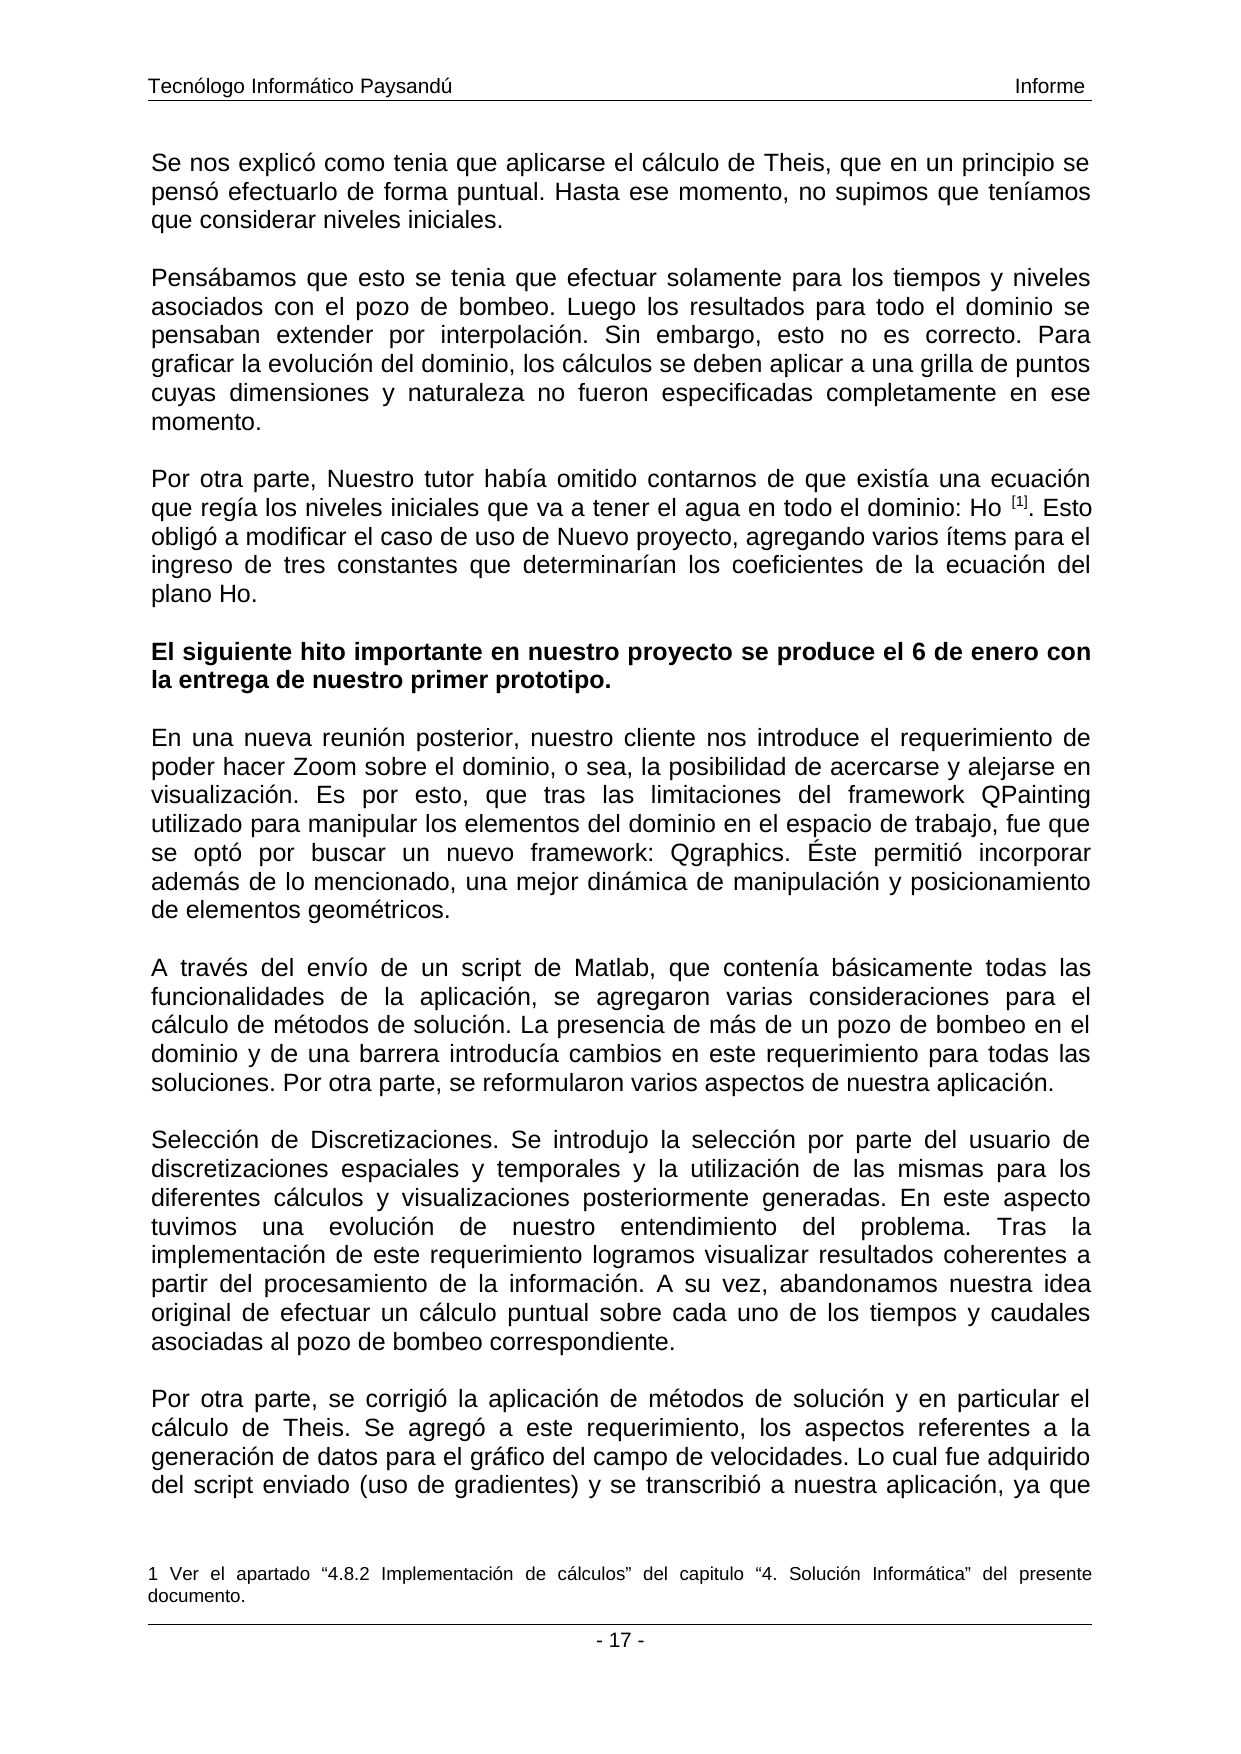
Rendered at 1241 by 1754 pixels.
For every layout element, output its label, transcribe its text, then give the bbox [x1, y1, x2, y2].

text Por otra parte, Nuestro tutor había omitido contarnos de que existía una ecuación que regía los niveles iniciales que va a tener el agua en todo el dominio: Ho []. Esto obligó a modificar el caso de uso de Nuevo proyecto, agregando varios ítems para el ingreso de tres constantes que determinarían los coeficientes de la ecuación del plano Ho. [151, 464, 1092, 608]
text Selección de Discretizaciones. Se introdujo la selección por parte del usuario de discretizaciones espaciales y temporales y la utilización de las mismas para los diferentes cálculos y visualizaciones posteriormente generadas. En este aspecto tuvimos una evolución de nuestro entendimiento del problema. Tras la implementación de este requerimiento logramos visualizar resultados coherentes a partir del procesamiento de la información. A su vez, abandonamos nuestra idea original de efectuar un cálculo puntual sobre cada uno de los tiempos y caudales asociadas al pozo de bombeo correspondiente. [151, 1125, 1092, 1355]
text Se nos explicó como tenia que aplicarse el cálculo de Theis, que en un principio se pensó efectuarlo de forma puntual. Hasta ese momento, no supimos que teníamos que considerar niveles iniciales. [151, 148, 1092, 234]
text En una nueva reunión posterior, nuestro cliente nos introduce el requerimiento de poder hacer Zoom sobre el dominio, o sea, la posibilidad de acercarse y alejarse en visualización. Es por esto, que tras las limitaciones del framework QPainting utilizado para manipular los elementos del dominio en el espacio de trabajo, fue que se optó por buscar un nuevo framework: Qgraphics. Éste permitió incorporar además de lo mencionado, una mejor dinámica de manipulación y posicionamiento de elementos geométricos. [151, 723, 1092, 924]
text El siguiente hito importante en nuestro proyecto se produce el 6 de enero con la entrega de nuestro primer prototipo. [151, 636, 1092, 694]
text Pensábamos que esto se tenia que efectuar solamente para los tiempos y niveles asociados con el pozo de bombeo. Luego los resultados para todo el dominio se pensaban extender por interpolación. Sin embargo, esto no es correcto. Para graficar la evolución del dominio, los cálculos se deben aplicar a una grilla de puntos cuyas dimensiones y naturaleza no fueron especificadas completamente en ese momento. [151, 263, 1092, 435]
text A través del envío de un script de Matlab, que contenía básicamente todas las funcionalidades de la aplicación, se agregaron varias consideraciones para el cálculo de métodos de solución. La presencia de más de un pozo de bombeo en el dominio y de una barrera introducía cambios en este requerimiento para todas las soluciones. Por otra parte, se reformularon varios aspectos de nuestra aplicación. [151, 953, 1092, 1096]
text Ver el apartado “4.8.2 Implementación de cálculos” del capitulo “4. Solución Informática” del presente documento. [148, 1563, 1092, 1606]
text Por otra parte, se corrigió la aplicación de métodos de solución y en particular el cálculo de Theis. Se agregó a este requerimiento, los aspectos referentes a la generación de datos para el gráfico del campo de velocidades. Lo cual fue adquirido del script enviado (uso de gradientes) y se transcribió a nuestra aplicación, ya que [151, 1384, 1092, 1499]
